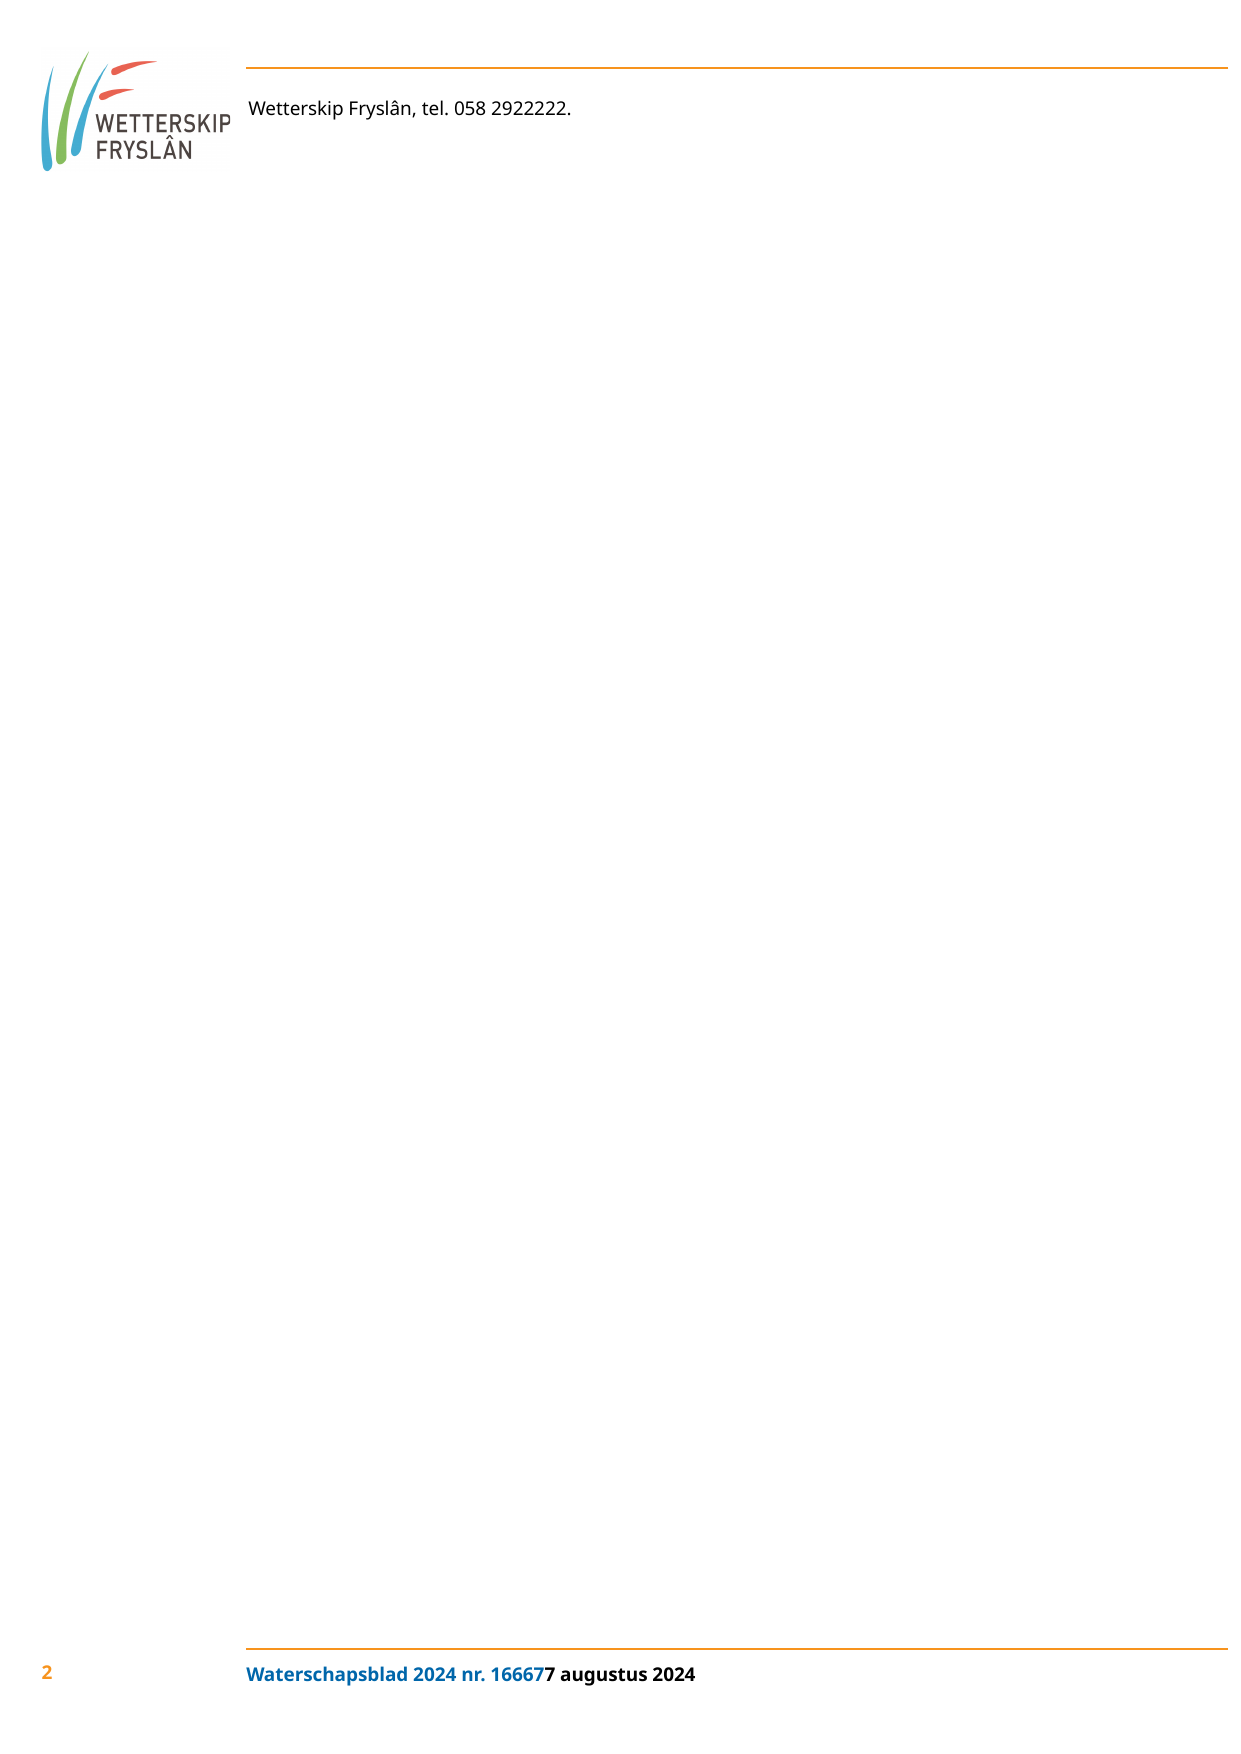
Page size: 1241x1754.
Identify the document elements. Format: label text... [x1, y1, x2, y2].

text Wetterskip Fryslân, tel. 058 2922222. [248, 95, 1152, 121]
picture [41, 47, 231, 172]
